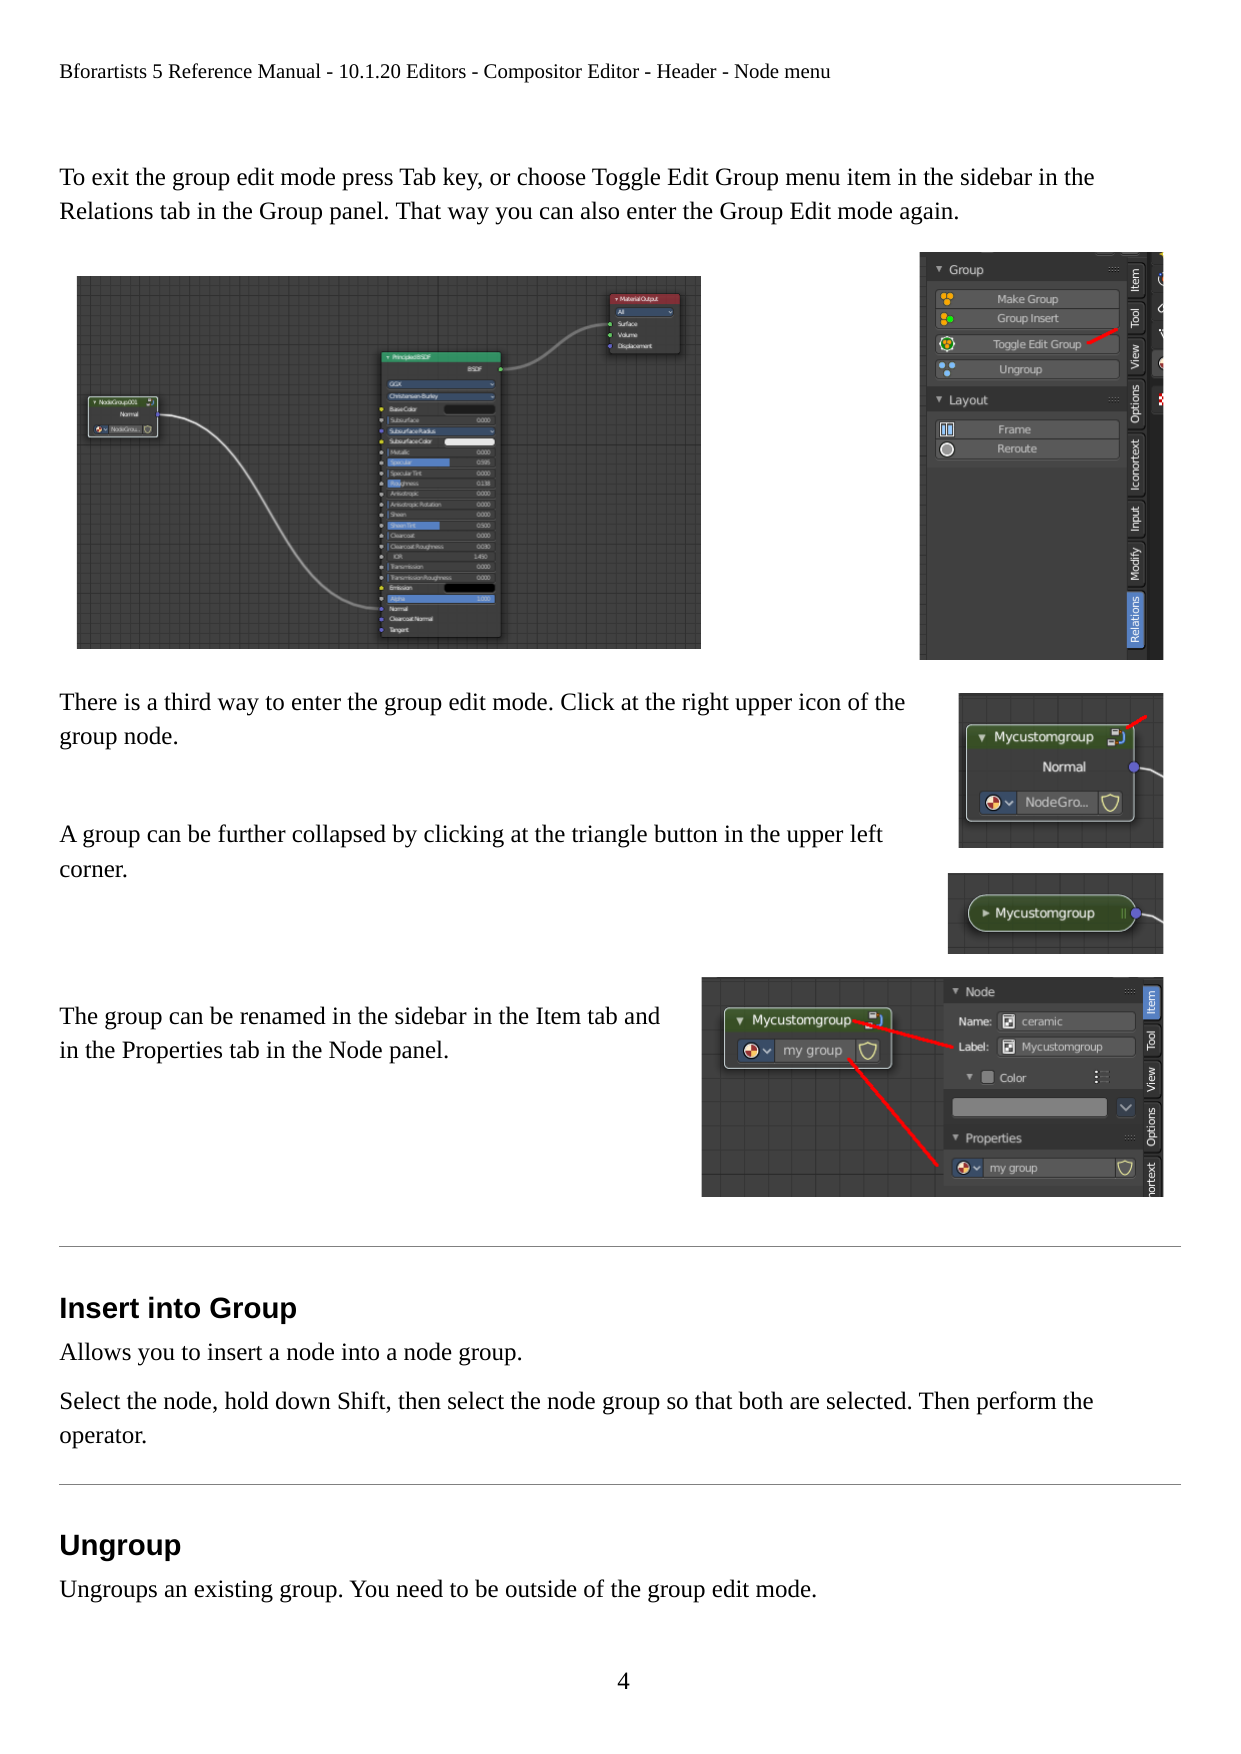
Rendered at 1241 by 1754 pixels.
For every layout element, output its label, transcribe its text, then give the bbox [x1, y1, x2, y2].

text A group can be further collapsed by clicking at the triangle button in the upper left corner. [59, 819, 1181, 883]
subtitle Ungroup [59, 1528, 1181, 1562]
text Allows you to insert a node into a node group. [59, 1337, 1181, 1366]
text Select the node, hold down Shift, then select the node group so that both are selected. Then perform the operator. [59, 1386, 1181, 1449]
picture [76, 276, 701, 649]
text Ungroups an existing group. You need to be outside of the group edit mode. [59, 1574, 1181, 1603]
text There is a third way to enter the group edit mode. Click at the right upper icon of the group node. [59, 687, 1181, 750]
text To exit the group edit mode press Tab key, or choose Toggle Edit Group menu item in the sidebar in the Relations tab in the Group panel. That way you can also enter the Group Edit mode again. [59, 162, 1181, 225]
picture [919, 252, 1164, 660]
subtitle Insert into Group [59, 1291, 1181, 1324]
picture [701, 977, 1164, 1197]
picture [958, 693, 1164, 848]
picture [947, 873, 1164, 954]
text The group can be renamed in the sidebar in the Item tab and in the Properties tab in the Node panel. [59, 1001, 701, 1064]
